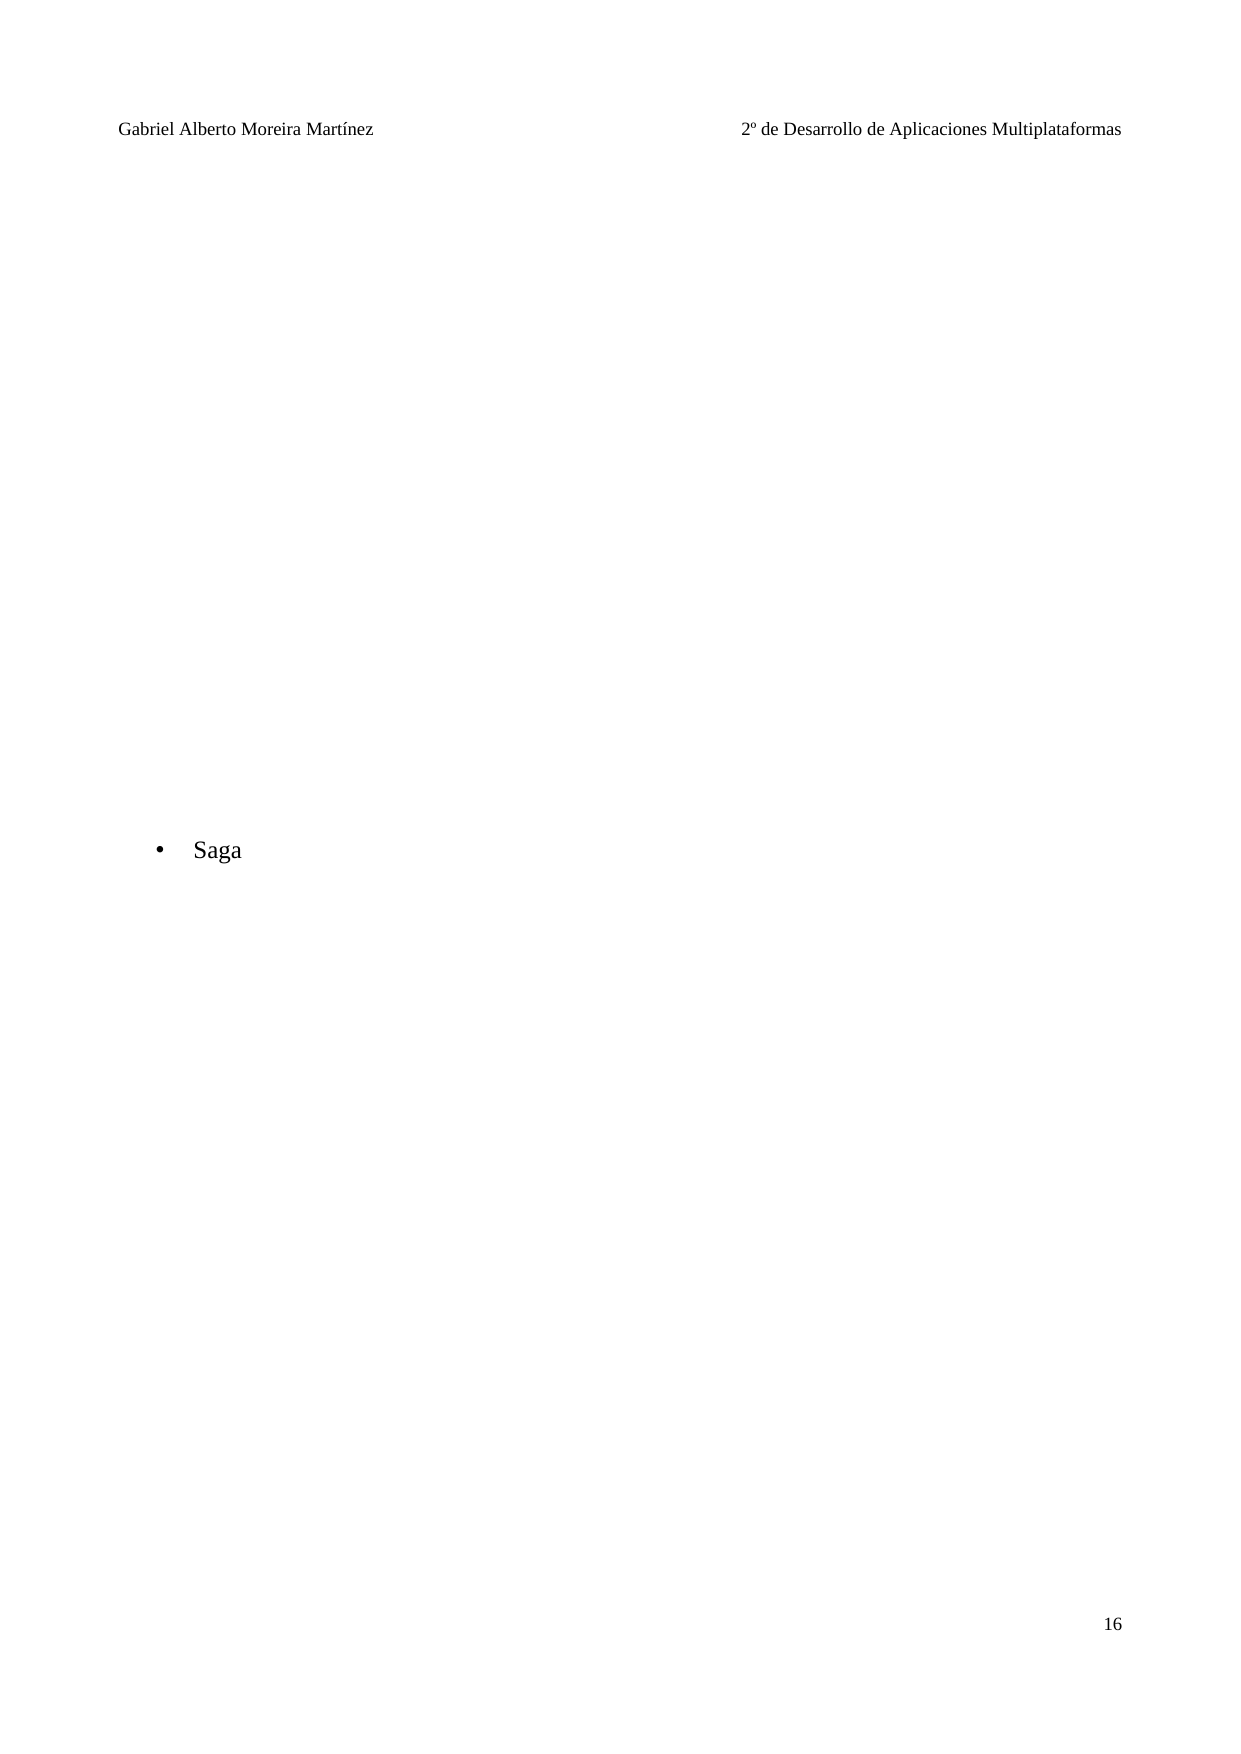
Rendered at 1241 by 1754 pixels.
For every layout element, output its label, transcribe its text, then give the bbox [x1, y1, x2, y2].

list Saga [156, 836, 1122, 864]
